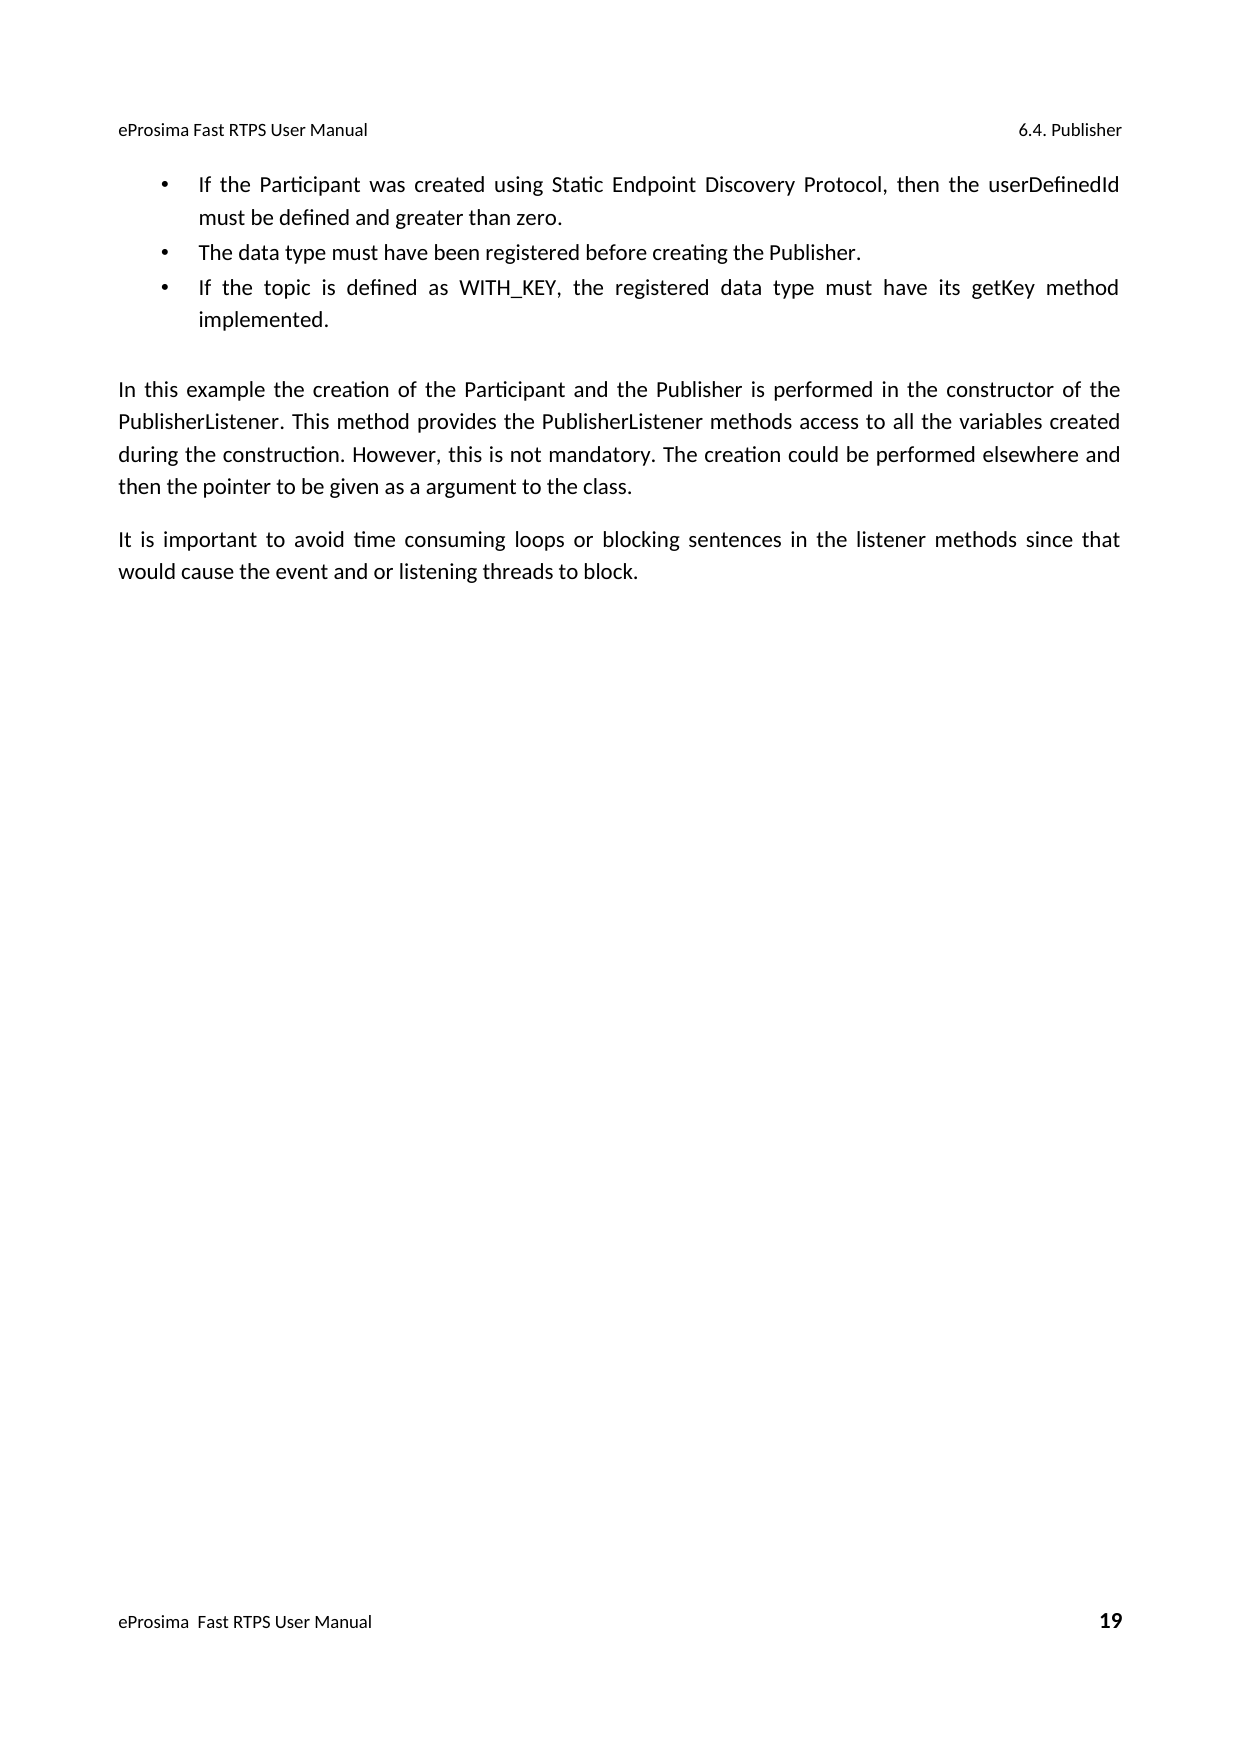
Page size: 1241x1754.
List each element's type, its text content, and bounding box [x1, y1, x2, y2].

list If the Participant was created using Static Endpoint Discovery Protocol, then the userDefinedId must be defined and greater than zero. [161, 171, 1122, 231]
text In this example the creation of the Participant and the Publisher is performed in the constructor of the PublisherListener. This method provides the PublisherListener methods access to all the variables created during the construction. However, this is not mandatory. The creation could be performed elsewhere and then the pointer to be given as a argument to the class. [118, 375, 1122, 500]
list The data type must have been registered before creating the Publisher. [161, 238, 1122, 266]
list If the topic is defined as WITH_KEY, the registered data type must have its getKey method implemented. [161, 273, 1122, 333]
text It is important to avoid time consuming loops or blocking sentences in the listener methods since that would cause the event and or listening threads to block. [118, 525, 1122, 585]
